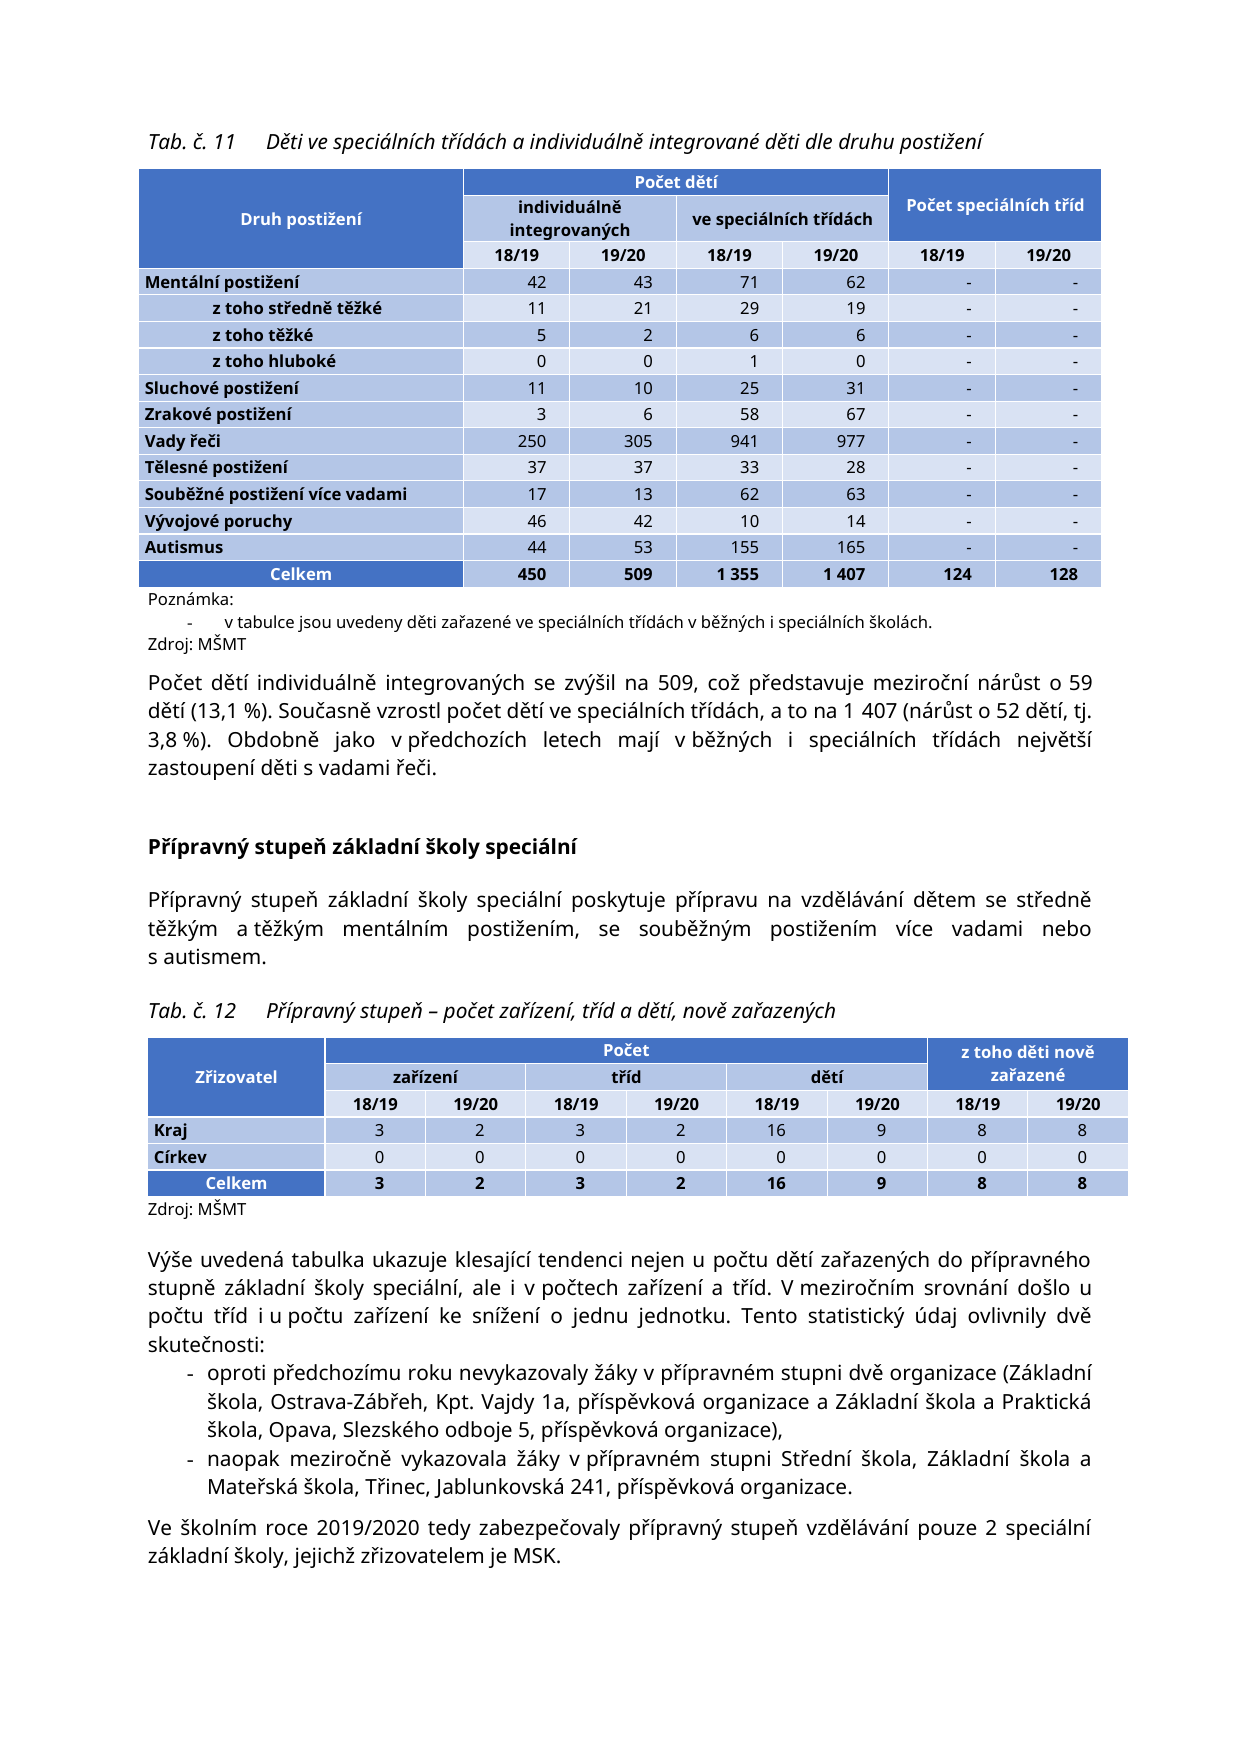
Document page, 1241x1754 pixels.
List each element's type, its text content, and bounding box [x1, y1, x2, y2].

table_cell 46 [464, 508, 569, 533]
table_cell 165 [783, 535, 888, 560]
table_cell Mentální postižení [139, 269, 463, 294]
table_cell ve speciálních třídách [677, 196, 888, 241]
table_cell - [889, 402, 995, 427]
table_cell 941 [677, 428, 782, 454]
table_cell 2 [426, 1118, 525, 1143]
table_cell - [996, 375, 1101, 401]
table_cell 2 [627, 1118, 726, 1143]
table_cell 16 [727, 1171, 827, 1196]
table_cell 21 [570, 295, 676, 321]
text Ve školním roce 2019/2020 tedy zabezpečovaly přípravný stupeň vzdělávání pouze 2 speciální základní školy, jejichž zřizovatelem je MSK. [148, 1513, 1092, 1570]
table_cell - [996, 535, 1101, 560]
table_cell 250 [464, 428, 569, 454]
table_cell - [996, 508, 1101, 533]
table_cell 19 [783, 295, 888, 321]
table_cell 0 [526, 1144, 626, 1169]
table_cell 305 [570, 428, 676, 454]
table_cell - [889, 535, 995, 560]
table_cell - [996, 481, 1101, 507]
table_cell 10 [677, 508, 782, 533]
table_cell 3 [464, 402, 569, 427]
table_cell 8 [928, 1171, 1027, 1196]
table_cell individuálně integrovaných [464, 196, 676, 241]
table_cell 0 [627, 1144, 726, 1169]
table_cell 18/19 [326, 1091, 425, 1116]
table_cell 67 [783, 402, 888, 427]
table_cell 0 [828, 1144, 927, 1169]
table_cell 2 [570, 322, 676, 347]
table_header Počet speciálních tříd [889, 169, 1101, 241]
table_header Zřizovatel [148, 1038, 324, 1116]
table_cell Vady řeči [139, 428, 463, 454]
table_cell 3 [326, 1171, 425, 1196]
list oproti předchozímu roku nevykazovaly žáky v přípravném stupni dvě organizace (Základní škola, Ostrava-Zábřeh, Kpt. Vajdy 1a, příspěvková organizace a Základní škola a Praktická škola, Opava, Slezského odboje 5, příspěvková organizace), [187, 1358, 1092, 1444]
table_cell - [996, 269, 1101, 294]
table_cell 9 [828, 1171, 927, 1196]
table_cell - [996, 428, 1101, 454]
table_cell 509 [570, 561, 676, 587]
table_cell 10 [570, 375, 676, 401]
table_cell 6 [783, 322, 888, 347]
table_cell zařízení [326, 1064, 525, 1090]
table_cell 18/19 [727, 1091, 827, 1116]
table_cell Celkem [148, 1171, 324, 1196]
table_cell 0 [783, 349, 888, 374]
table_cell 63 [783, 481, 888, 507]
table_cell 18/19 [464, 242, 569, 268]
text Přípravný stupeň základní školy speciální [148, 832, 1092, 860]
table_cell 29 [677, 295, 782, 321]
table_cell 14 [783, 508, 888, 533]
table_cell 19/20 [828, 1091, 927, 1116]
table_cell Souběžné postižení více vadami [139, 481, 463, 507]
table_cell 19/20 [1028, 1091, 1128, 1116]
text Výše uvedená tabulka ukazuje klesající tendenci nejen u počtu dětí zařazených do přípravného stupně základní školy speciální, ale i v počtech zařízení a tříd. V meziročním srovnání došlo u počtu tříd i u počtu zařízení ke snížení o jednu jednotku. Tento statistický údaj ovlivnily dvě skutečnosti: [148, 1245, 1092, 1358]
table_cell Sluchové postižení [139, 375, 463, 401]
table_cell Zrakové postižení [139, 402, 463, 427]
table_cell 3 [326, 1118, 425, 1143]
table_cell 18/19 [928, 1091, 1027, 1116]
table_cell 42 [464, 269, 569, 294]
table_cell - [996, 349, 1101, 374]
table_cell 19/20 [996, 242, 1101, 268]
table_cell z toho těžké [139, 322, 463, 347]
text Přípravný stupeň základní školy speciální poskytuje přípravu na vzdělávání dětem se středně těžkým a těžkým mentálním postižením, se souběžným postižením více vadami nebo s autismem. [148, 885, 1092, 971]
table_cell 6 [677, 322, 782, 347]
table_cell - [889, 349, 995, 374]
table_cell - [889, 295, 995, 321]
table_cell 37 [464, 455, 569, 480]
table_cell 1 407 [783, 561, 888, 587]
table_cell 43 [570, 269, 676, 294]
list Přípravný stupeň – počet zařízení, tříd a dětí, nově zařazených [148, 996, 1092, 1024]
table_cell 62 [783, 269, 888, 294]
table_cell 28 [783, 455, 888, 480]
text Počet dětí individuálně integrovaných se zvýšil na 509, což představuje meziroční nárůst o 59 dětí (13,1 %). Současně vzrostl počet dětí ve speciálních třídách, a to na 1 407 (nárůst o 52 dětí, tj. 3,8 %). Obdobně jako v předchozích letech mají v běžných i speciálních třídách největší zastoupení děti s vadami řeči. [148, 668, 1092, 782]
table_cell Tělesné postižení [139, 455, 463, 480]
text Poznámka: [148, 588, 1092, 610]
table_cell 6 [570, 402, 676, 427]
table_cell 44 [464, 535, 569, 560]
table_header z toho děti nově zařazené [928, 1038, 1128, 1090]
table_cell 2 [627, 1171, 726, 1196]
table_cell - [996, 455, 1101, 480]
table_cell 11 [464, 295, 569, 321]
table_cell Kraj [148, 1118, 324, 1143]
table_header Druh postižení [139, 169, 463, 268]
table_cell 13 [570, 481, 676, 507]
table_cell 8 [1028, 1171, 1128, 1196]
table_cell 155 [677, 535, 782, 560]
table_cell Vývojové poruchy [139, 508, 463, 533]
table_cell - [889, 428, 995, 454]
table_cell 19/20 [426, 1091, 525, 1116]
table_cell 3 [526, 1171, 626, 1196]
table_cell 1 [677, 349, 782, 374]
table_cell 128 [996, 561, 1101, 587]
table_cell tříd [526, 1064, 726, 1090]
table_cell 42 [570, 508, 676, 533]
table_cell 2 [426, 1171, 525, 1196]
table_cell 19/20 [570, 242, 676, 268]
table_cell 450 [464, 561, 569, 587]
table_cell - [996, 322, 1101, 347]
table_cell Církev [148, 1144, 324, 1169]
table_cell 19/20 [783, 242, 888, 268]
table_cell 0 [464, 349, 569, 374]
table_cell - [889, 481, 995, 507]
table_cell 8 [928, 1118, 1027, 1143]
table_cell 9 [828, 1118, 927, 1143]
table_cell 25 [677, 375, 782, 401]
table_cell 18/19 [677, 242, 782, 268]
table_cell 33 [677, 455, 782, 480]
table_cell 5 [464, 322, 569, 347]
table_cell 53 [570, 535, 676, 560]
table_cell dětí [727, 1064, 927, 1090]
table_cell - [889, 322, 995, 347]
table_cell 19/20 [627, 1091, 726, 1116]
table_cell - [996, 402, 1101, 427]
table_cell Celkem [139, 561, 463, 587]
table_cell z toho středně těžké [139, 295, 463, 321]
table_cell 0 [326, 1144, 425, 1169]
table_cell 1 355 [677, 561, 782, 587]
table_cell - [996, 295, 1101, 321]
table_cell Autismus [139, 535, 463, 560]
table_cell 11 [464, 375, 569, 401]
text Zdroj: MŠMT [148, 633, 1092, 656]
table_cell - [889, 455, 995, 480]
list v tabulce jsou uvedeny děti zařazené ve speciálních třídách v běžných i speciálních školách. [187, 610, 1092, 633]
table_cell 8 [1028, 1118, 1128, 1143]
table_cell 18/19 [889, 242, 995, 268]
table_cell 124 [889, 561, 995, 587]
table_cell 0 [426, 1144, 525, 1169]
table_cell - [889, 508, 995, 533]
table_cell 31 [783, 375, 888, 401]
table_cell 71 [677, 269, 782, 294]
table_cell 62 [677, 481, 782, 507]
list Děti ve speciálních třídách a individuálně integrované děti dle druhu postižení [148, 127, 1092, 156]
text Zdroj: MŠMT [148, 1197, 1092, 1220]
table_cell - [889, 375, 995, 401]
table_cell 0 [727, 1144, 827, 1169]
table_cell z toho hluboké [139, 349, 463, 374]
table_header Počet dětí [464, 169, 888, 195]
table_cell 3 [526, 1118, 626, 1143]
table_cell 16 [727, 1118, 827, 1143]
table_cell 37 [570, 455, 676, 480]
table_cell 977 [783, 428, 888, 454]
table_header Počet [326, 1038, 927, 1063]
table_cell 18/19 [526, 1091, 626, 1116]
table_cell 0 [1028, 1144, 1128, 1169]
list naopak meziročně vykazovala žáky v přípravném stupni Střední škola, Základní škola a Mateřská škola, Třinec, Jablunkovská 241, příspěvková organizace. [187, 1444, 1092, 1501]
table_cell 17 [464, 481, 569, 507]
table_cell 0 [570, 349, 676, 374]
table_cell - [889, 269, 995, 294]
table_cell 58 [677, 402, 782, 427]
table_cell 0 [928, 1144, 1027, 1169]
